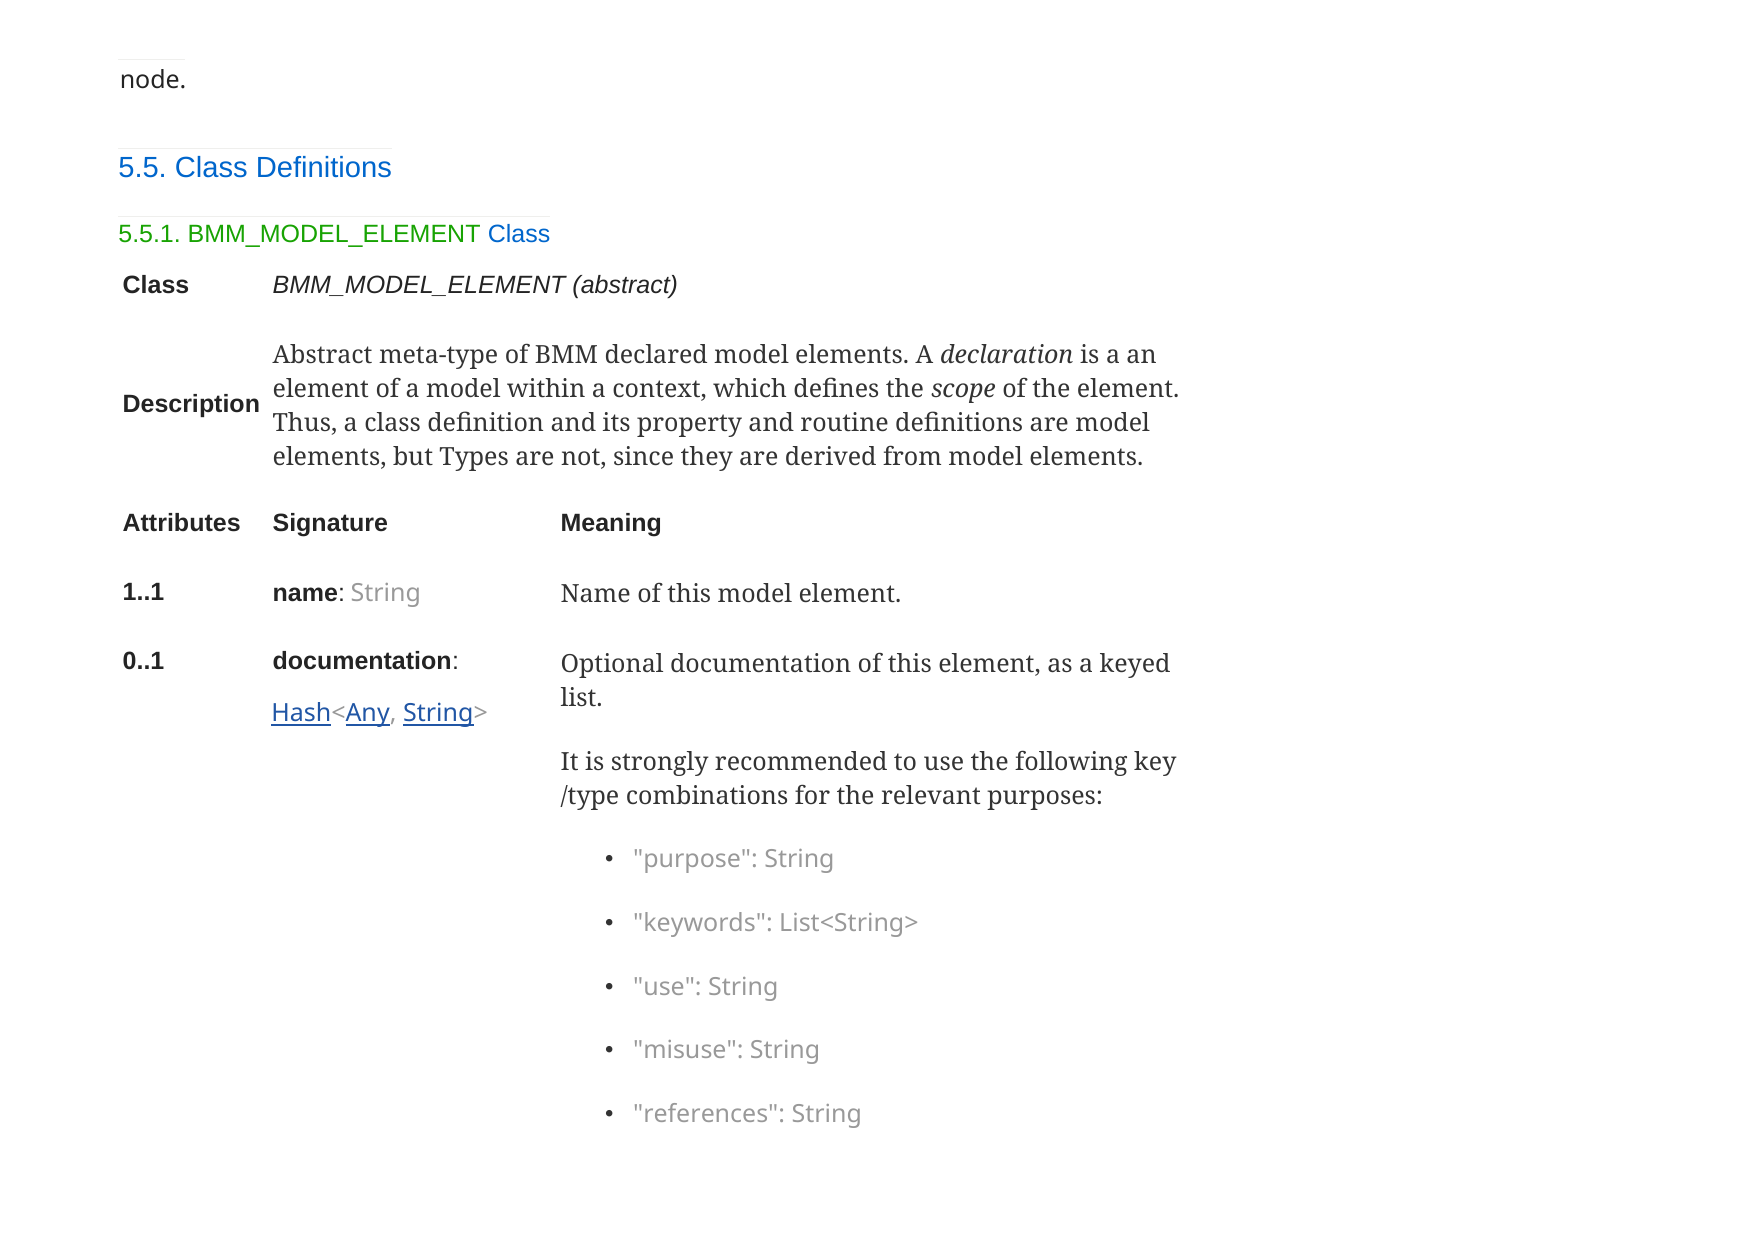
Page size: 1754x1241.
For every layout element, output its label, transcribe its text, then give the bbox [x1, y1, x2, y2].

table_cell documentation: Hash<Any, String> [268, 643, 556, 1162]
table_cell Description [118, 333, 268, 505]
table_cell Signature [268, 505, 556, 571]
table_cell 0..1 [118, 643, 268, 1162]
table_cell Name of this model element. [556, 571, 1181, 643]
table_cell Abstract meta-type of BMM declared model elements. A declaration is a an element of a model within a context, which defines the scope of the element. Thus, a class definition and its property and routine definitions are model elements, but Types are not, since they are derived from model elements. [268, 333, 1181, 505]
table_header Class [118, 267, 268, 333]
text The Any type defined by the model’s Any class, or else the default one above, will be used as the inheritance parent for every class in the model that doesn’t have any other inheritance parent. As a result, the inheritance graph will always have the Any type as its top node. [118, 59, 1695, 96]
subtitle 5.5.1. BMM_MODEL_ELEMENT Class [118, 216, 1695, 248]
table_cell 1..1 [118, 571, 268, 643]
table_cell Meaning [556, 505, 1181, 571]
table_header BMM_MODEL_ELEMENT (abstract) [268, 267, 1181, 333]
table_cell Attributes [118, 505, 268, 571]
subtitle 5.5. Class Definitions [118, 147, 1695, 184]
table_cell Optional documentation of this element, as a keyed list. It is strongly recommended to use the following key /type combinations for the relevant purposes: "purpose": String "keywords": List<String> "use": String "misuse": String "references": String Other keys and value types may be freely added. [556, 643, 1181, 1162]
table_cell name: String [268, 571, 556, 643]
